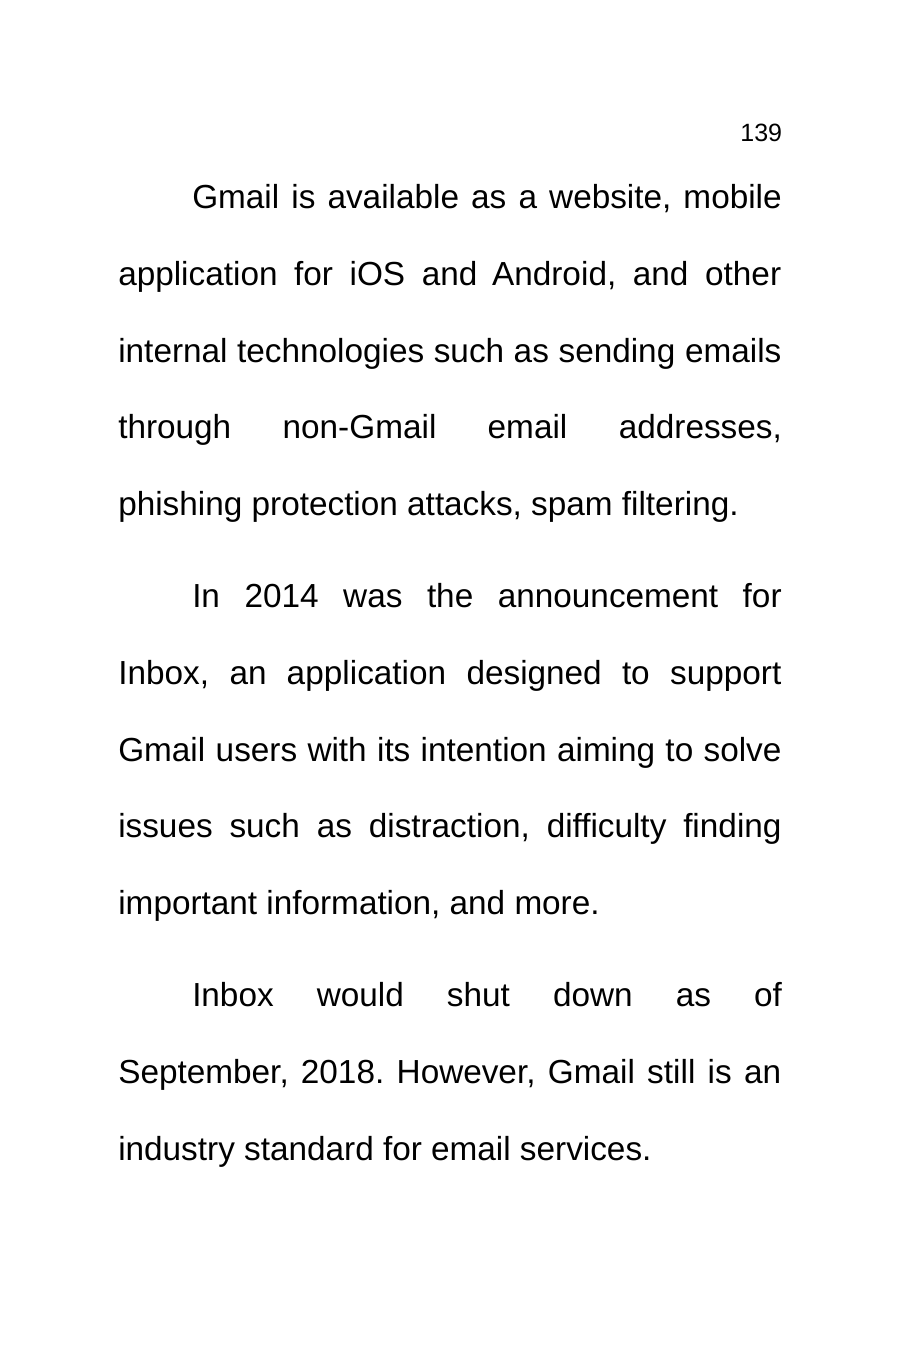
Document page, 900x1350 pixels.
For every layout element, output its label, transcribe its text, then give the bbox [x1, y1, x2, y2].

text Inbox would shut down as of September, 2018. However, Gmail still is an industry standard for email services. [118, 975, 782, 1167]
text In 2014 was the announcement for Inbox, an application designed to support Gmail users with its intention aiming to solve issues such as distraction, difficulty finding important information, and more. [118, 576, 782, 922]
text Gmail is available as a website, mobile application for iOS and Android, and other internal technologies such as sending emails through non-Gmail email addresses, phishing protection attacks, spam filtering. [118, 177, 782, 523]
